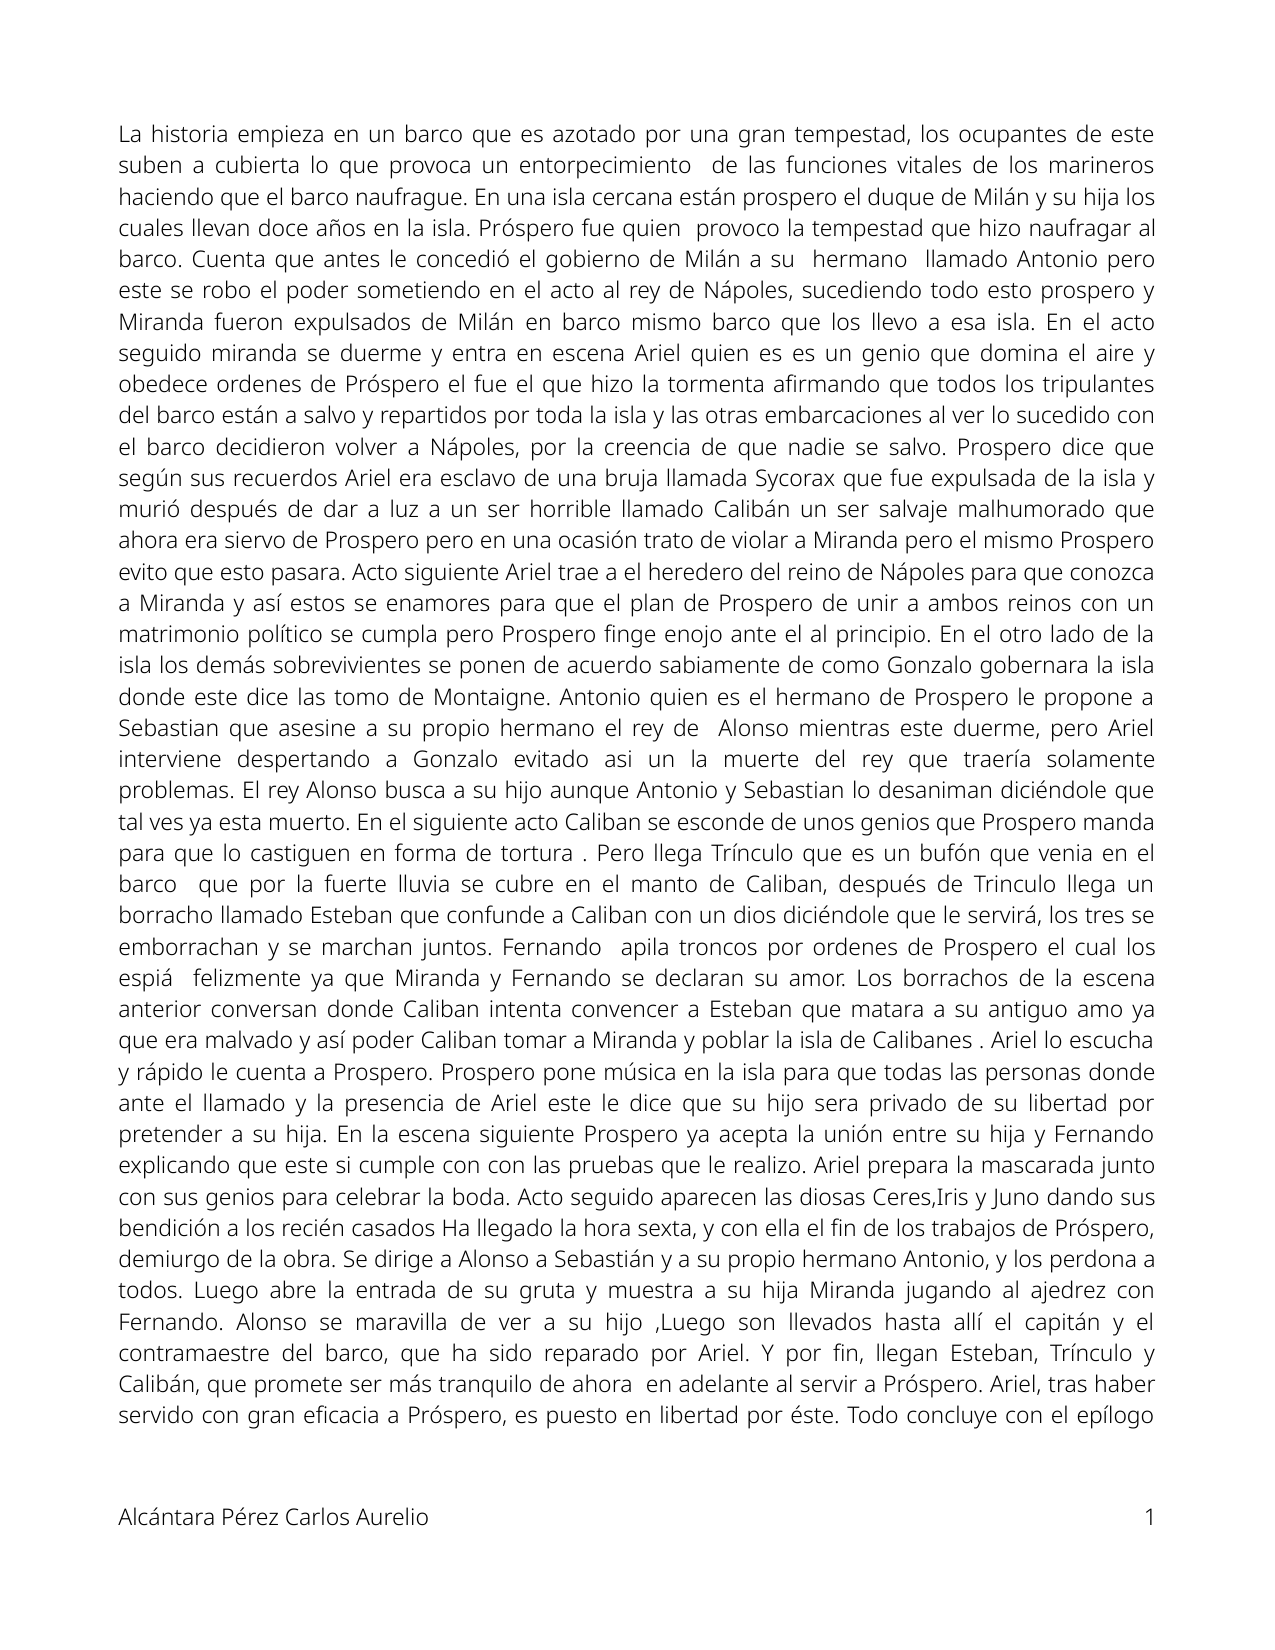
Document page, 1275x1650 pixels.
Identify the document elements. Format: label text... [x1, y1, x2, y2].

text La historia empieza en un barco que es azotado por una gran tempestad, los ocupantes de este suben a cubierta lo que provoca un entorpecimiento de las funciones vitales de los marineros haciendo que el barco naufrague. En una isla cercana están prospero el duque de Milán y su hija los cuales llevan doce años en la isla. Próspero fue quien provoco la tempestad que hizo naufragar al barco. Cuenta que antes le concedió el gobierno de Milán a su hermano llamado Antonio pero este se robo el poder sometiendo en el acto al rey de Nápoles, sucediendo todo esto prospero y Miranda fueron expulsados de Milán en barco mismo barco que los llevo a esa isla. En el acto seguido miranda se duerme y entra en escena Ariel quien es es un genio que domina el aire y obedece ordenes de Próspero el fue el que hizo la tormenta afirmando que todos los tripulantes del barco están a salvo y repartidos por toda la isla y las otras embarcaciones al ver lo sucedido con el barco decidieron volver a Nápoles, por la creencia de que nadie se salvo. Prospero dice que según sus recuerdos Ariel era esclavo de una bruja llamada Sycorax que fue expulsada de la isla y murió después de dar a luz a un ser horrible llamado Calibán un ser salvaje malhumorado que ahora era siervo de Prospero pero en una ocasión trato de violar a Miranda pero el mismo Prospero evito que esto pasara. Acto siguiente Ariel trae a el heredero del reino de Nápoles para que conozca a Miranda y así estos se enamores para que el plan de Prospero de unir a ambos reinos con un matrimonio político se cumpla pero Prospero finge enojo ante el al principio. En el otro lado de la isla los demás sobrevivientes se ponen de acuerdo sabiamente de como Gonzalo gobernara la isla donde este dice las tomo de Montaigne. Antonio quien es el hermano de Prospero le propone a Sebastian que asesine a su propio hermano el rey de Alonso mientras este duerme, pero Ariel interviene despertando a Gonzalo evitado asi un la muerte del rey que traería solamente problemas. El rey Alonso busca a su hijo aunque Antonio y Sebastian lo desaniman diciéndole que tal ves ya esta muerto. En el siguiente acto Caliban se esconde de unos genios que Prospero manda para que lo castiguen en forma de tortura . Pero llega Trínculo que es un bufón que venia en el barco que por la fuerte lluvia se cubre en el manto de Caliban, después de Trinculo llega un borracho llamado Esteban que confunde a Caliban con un dios diciéndole que le servirá, los tres se emborrachan y se marchan juntos. Fernando apila troncos por ordenes de Prospero el cual los espiá felizmente ya que Miranda y Fernando se declaran su amor. Los borrachos de la escena anterior conversan donde Caliban intenta convencer a Esteban que matara a su antiguo amo ya que era malvado y así poder Caliban tomar a Miranda y poblar la isla de Calibanes . Ariel lo escucha y rápido le cuenta a Prospero. Prospero pone música en la isla para que todas las personas donde ante el llamado y la presencia de Ariel este le dice que su hijo sera privado de su libertad por pretender a su hija. En la escena siguiente Prospero ya acepta la unión entre su hija y Fernando explicando que este si cumple con con las pruebas que le realizo. Ariel prepara la mascarada junto con sus genios para celebrar la boda. Acto seguido aparecen las diosas Ceres,Iris y Juno dando sus bendición a los recién casados Ha llegado la hora sexta, y con ella el fin de los trabajos de Próspero, demiurgo de la obra. Se dirige a Alonso a Sebastián y a su propio hermano Antonio, y los perdona a todos. Luego abre la entrada de su gruta y muestra a su hija Miranda jugando al ajedrez con Fernando. Alonso se maravilla de ver a su hijo ,Luego son llevados hasta allí el capitán y el contramaestre del barco, que ha sido reparado por Ariel. Y por fin, llegan Esteban, Trínculo y Calibán, que promete ser más tranquilo de ahora en adelante al servir a Próspero. Ariel, tras haber servido con gran eficacia a Próspero, es puesto en libertad por éste. Todo concluye con el epílogo [118, 118, 1157, 1431]
